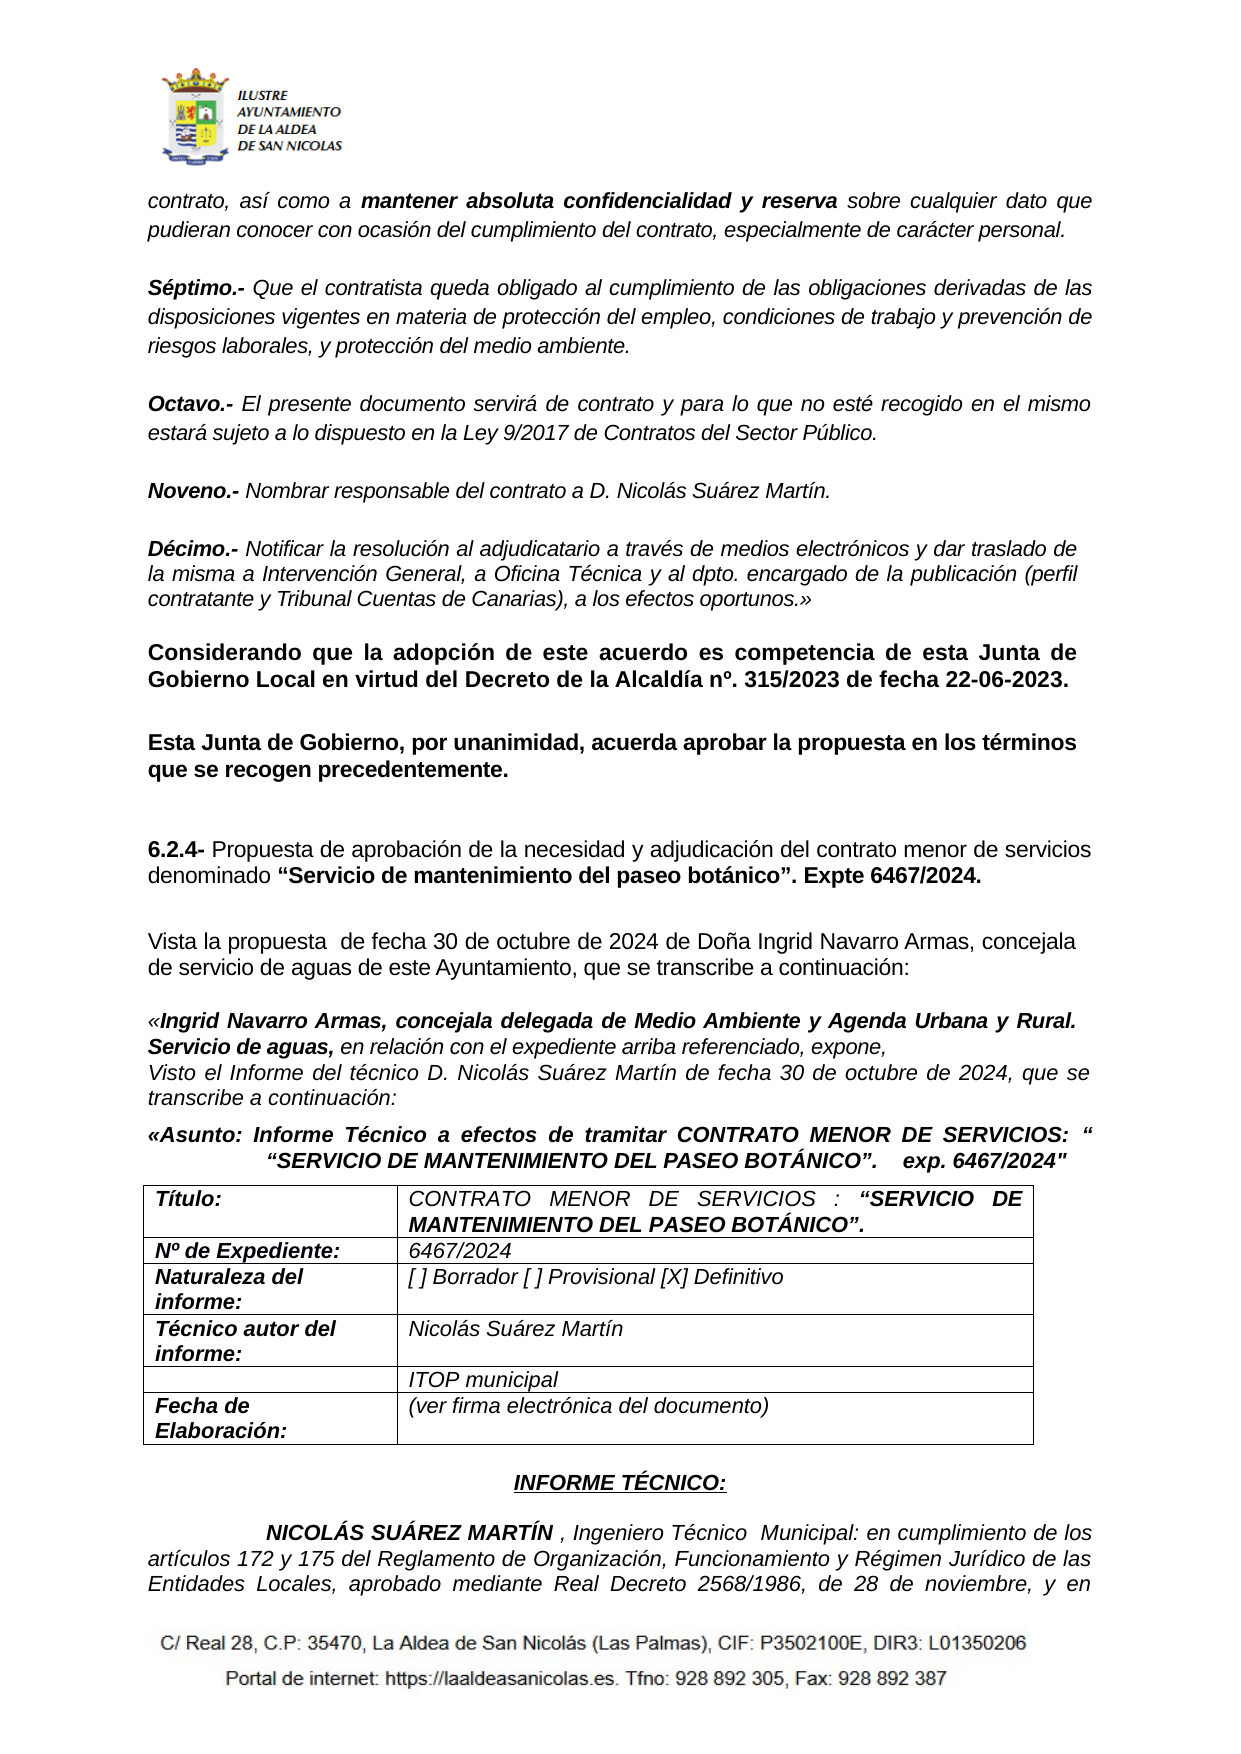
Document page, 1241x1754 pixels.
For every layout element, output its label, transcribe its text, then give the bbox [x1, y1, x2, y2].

table_cell Naturaleza del informe: [144, 1264, 397, 1314]
text INFORME TÉCNICO: [148, 1470, 1093, 1495]
text Octavo.- El presente documento servirá de contrato y para lo que no esté recogido en el mismo estará sujeto a lo dispuesto en la Ley 9/2017 de Contratos del Sector Público. [148, 391, 1093, 445]
table_cell Técnico autor del informe: [144, 1315, 397, 1366]
table_header CONTRATO MENOR DE SERVICIOS : “SERVICIO DE MANTENIMIENTO DEL PASEO BOTÁNICO”. [398, 1186, 1033, 1237]
text «Ingrid Navarro Armas, concejala delegada de Medio Ambiente y Agenda Urbana y Rural. Servicio de aguas, en relación con el expediente arriba referenciado, expone, [148, 1008, 1078, 1059]
table_cell [ ] Borrador [ ] Provisional [X] Definitivo [398, 1264, 1033, 1314]
text Noveno.- Nombrar responsable del contrato a D. Nicolás Suárez Martín. [148, 478, 1093, 503]
table_header Título: [144, 1186, 397, 1237]
table_cell [144, 1367, 397, 1392]
picture [149, 1627, 1034, 1694]
text Esta Junta de Gobierno, por unanimidad, acuerda aprobar la propuesta en los términos que se recogen precedentemente. [148, 729, 1078, 782]
text NICOLÁS SUÁREZ MARTÍN , Ingeniero Técnico Municipal: en cumplimiento de los artículos 172 y 175 del Reglamento de Organización, Funcionamiento y Régimen Jurídico de las Entidades Locales, aprobado mediante Real Decreto 2568/1986, de 28 de noviembre, y en [148, 1520, 1093, 1596]
text Séptimo.- Que el contratista queda obligado al cumplimiento de las obligaciones derivadas de las disposiciones vigentes en materia de protección del empleo, condiciones de trabajo y prevención de riesgos laborales, y protección del medio ambiente. [148, 275, 1093, 358]
text 6.2.4- Propuesta de aprobación de la necesidad y adjudicación del contrato menor de servicios denominado “Servicio de mantenimiento del paseo botánico”. Expte 6467/2024. [148, 836, 1093, 888]
picture [148, 60, 358, 173]
table_cell (ver firma electrónica del documento) [398, 1393, 1033, 1443]
table_cell Nicolás Suárez Martín [398, 1315, 1033, 1366]
text Vista la propuesta de fecha 30 de octubre de 2024 de Doña Ingrid Navarro Armas, concejala de servicio de aguas de este Ayuntamiento, que se transcribe a continuación: [148, 928, 1078, 981]
text contrato, así como a mantener absoluta confidencialidad y reserva sobre cualquier dato que pudieran conocer con ocasión del cumplimiento del contrato, especialmente de carácter personal. [148, 188, 1093, 243]
table_cell Fecha de Elaboración: [144, 1393, 397, 1443]
text Considerando que la adopción de este acuerdo es competencia de esta Junta de Gobierno Local en virtud del Decreto de la Alcaldía nº. 315/2023 de fecha 22-06-2023. [148, 639, 1078, 692]
text Visto el Informe del técnico D. Nicolás Suárez Martín de fecha 30 de octubre de 2024, que se transcribe a continuación: [148, 1059, 1093, 1110]
text «Asunto: Informe Técnico a efectos de tramitar CONTRATO MENOR DE SERVICIOS: “ “SERVICIO DE MANTENIMIENTO DEL PASEO BOTÁNICO”. exp. 6467/2024" [148, 1122, 1093, 1173]
text Décimo.- Notificar la resolución al adjudicatario a través de medios electrónicos y dar traslado de la misma a Intervención General, a Oficina Técnica y al dpto. encargado de la publicación (perfil contratante y Tribunal Cuentas de Canarias), a los efectos oportunos.» [148, 536, 1078, 612]
table_cell ITOP municipal [398, 1367, 1033, 1392]
table_cell Nº de Expediente: [144, 1238, 397, 1263]
table_cell 6467/2024 [398, 1238, 1033, 1263]
